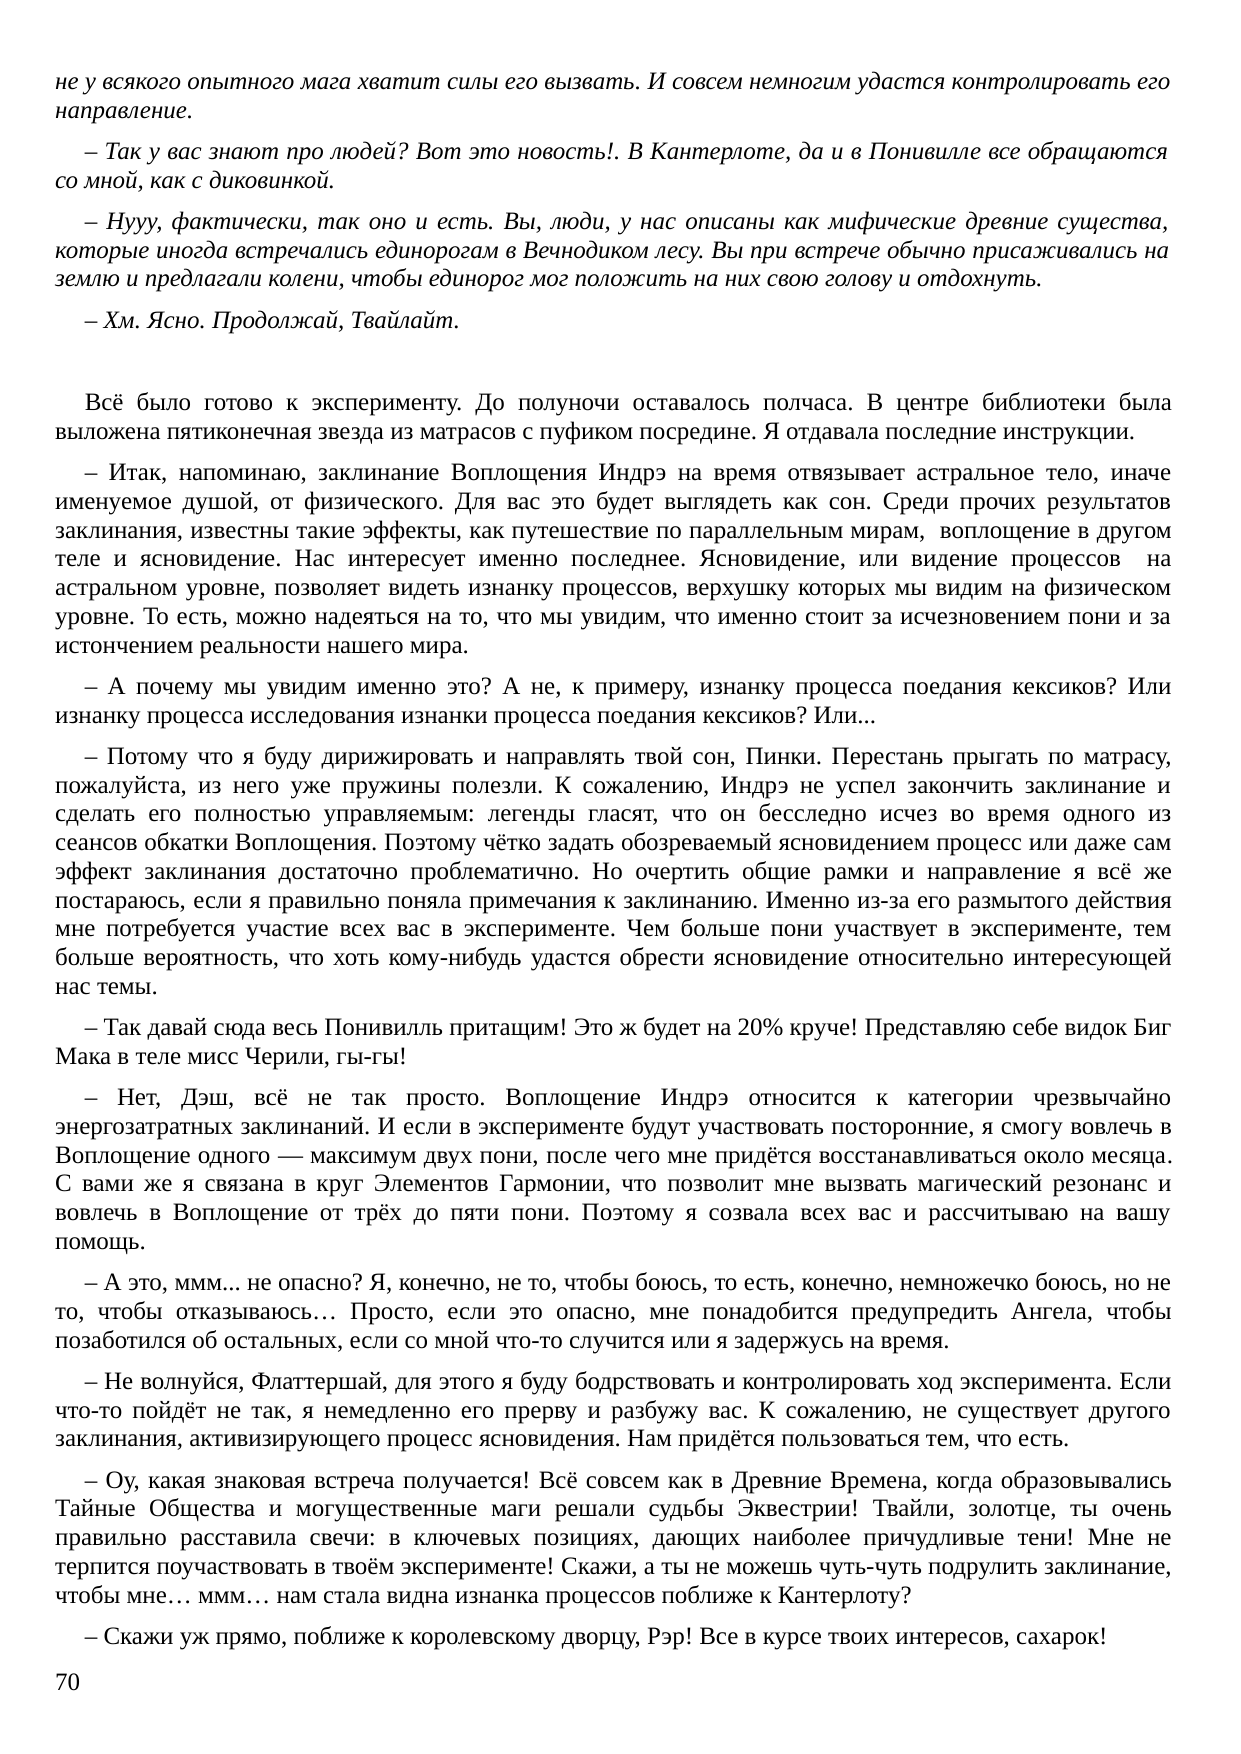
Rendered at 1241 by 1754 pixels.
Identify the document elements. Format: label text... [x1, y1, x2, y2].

text – Скажи уж прямо, поближе к королевскому дворцу, Рэр! Все в курсе твоих интересов, сахарок! [55, 1621, 1173, 1650]
text – Так у вас знают про людей? Вот это новость!. В Кантерлоте, да и в Понивилле все обращаются со мной, как с диковинкой. [55, 136, 1173, 193]
text – А почему мы увидим именно это? А не, к примеру, изнанку процесса поедания кексиков? Или изнанку процесса исследования изнанки процесса поедания кексиков? Или... [55, 671, 1173, 728]
text – Не волнуйся, Флаттершай, для этого я буду бодрствовать и контролировать ход эксперимента. Если что-то пойдёт не так, я немедленно его прерву и разбужу вас. К сожалению, не существует другого заклинания, активизирующего процесс ясновидения. Нам придётся пользоваться тем, что есть. [55, 1366, 1173, 1452]
text – Хм. Ясно. Продолжай, Твайлайт. [55, 305, 1173, 333]
text Всё было готово к эксперименту. До полуночи оставалось полчаса. В центре библиотеки была выложена пятиконечная звезда из матрасов с пуфиком посредине. Я отдавала последние инструкции. [55, 387, 1173, 445]
text – А это, ммм... не опасно? Я, конечно, не то, чтобы боюсь, то есть, конечно, немножечко боюсь, но не то, чтобы отказываюсь… Просто, если это опасно, мне понадобится предупредить Ангела, чтобы позаботился об остальных, если со мной что-то случится или я задержусь на время. [55, 1267, 1173, 1353]
text – Нууу, фактически, так оно и есть. Вы, люди, у нас описаны как мифические древние существа, которые иногда встречались единорогам в Вечнодиком лесу. Вы при встрече обычно присаживались на землю и предлагали колени, чтобы единорог мог положить на них свою голову и отдохнуть. [55, 206, 1173, 292]
text – Потому что я буду дирижировать и направлять твой сон, Пинки. Перестань прыгать по матрасу, пожалуйста, из него уже пружины полезли. К сожалению, Индрэ не успел закончить заклинание и сделать его полностью управляемым: легенды гласят, что он бесследно исчез во время одного из сеансов обкатки Воплощения. Поэтому чётко задать обозреваемый ясновидением процесс или даже сам эффект заклинания достаточно проблематично. Но очертить общие рамки и направление я всё же постараюсь, если я правильно поняла примечания к заклинанию. Именно из-за его размытого действия мне потребуется участие всех вас в эксперименте. Чем больше пони участвует в эксперименте, тем больше вероятность, что хоть кому-нибудь удастся обрести ясновидение относительно интересующей нас темы. [55, 741, 1173, 1000]
text – Нет, Дэш, всё не так просто. Воплощение Индрэ относится к категории чрезвычайно энергозатратных заклинаний. И если в эксперименте будут участвовать посторонние, я смогу вовлечь в Воплощение одного — максимум двух пони, после чего мне придётся восстанавливаться около месяца. С вами же я связана в круг Элементов Гармонии, что позволит мне вызвать магический резонанс и вовлечь в Воплощение от трёх до пяти пони. Поэтому я созвала всех вас и рассчитываю на вашу помощь. [55, 1082, 1173, 1255]
text – Так давай сюда весь Понивилль притащим! Это ж будет на 20% круче! Представляю себе видок Биг Мака в теле мисс Черили, гы-гы! [55, 1012, 1173, 1070]
text – Оу, какая знаковая встреча получается! Всё совсем как в Древние Времена, когда образовывались Тайные Общества и могущественные маги решали судьбы Эквестрии! Твайли, золотце, ты очень правильно расставила свечи: в ключевых позициях, дающих наиболее причудливые тени! Мне не терпится поучаствовать в твоём эксперименте! Скажи, а ты не можешь чуть-чуть подрулить заклинание, чтобы мне… ммм… нам стала видна изнанка процессов поближе к Кантерлоту? [55, 1465, 1173, 1608]
text – Итак, напоминаю, заклинание Воплощения Индрэ на время отвязывает астральное тело, иначе именуемое душой, от физического. Для вас это будет выглядеть как сон. Среди прочих результатов заклинания, известны такие эффекты, как путешествие по параллельным мирам, воплощение в другом теле и ясновидение. Нас интересует именно последнее. Ясновидение, или видение процессов на астральном уровне, позволяет видеть изнанку процессов, верхушку которых мы видим на физическом уровне. То есть, можно надеяться на то, что мы увидим, что именно стоит за исчезновением пони и за истончением реальности нашего мира. [55, 457, 1173, 658]
text не у всякого опытного мага хватит силы его вызвать. И совсем немногим удастся контролировать его направление. [55, 66, 1173, 123]
